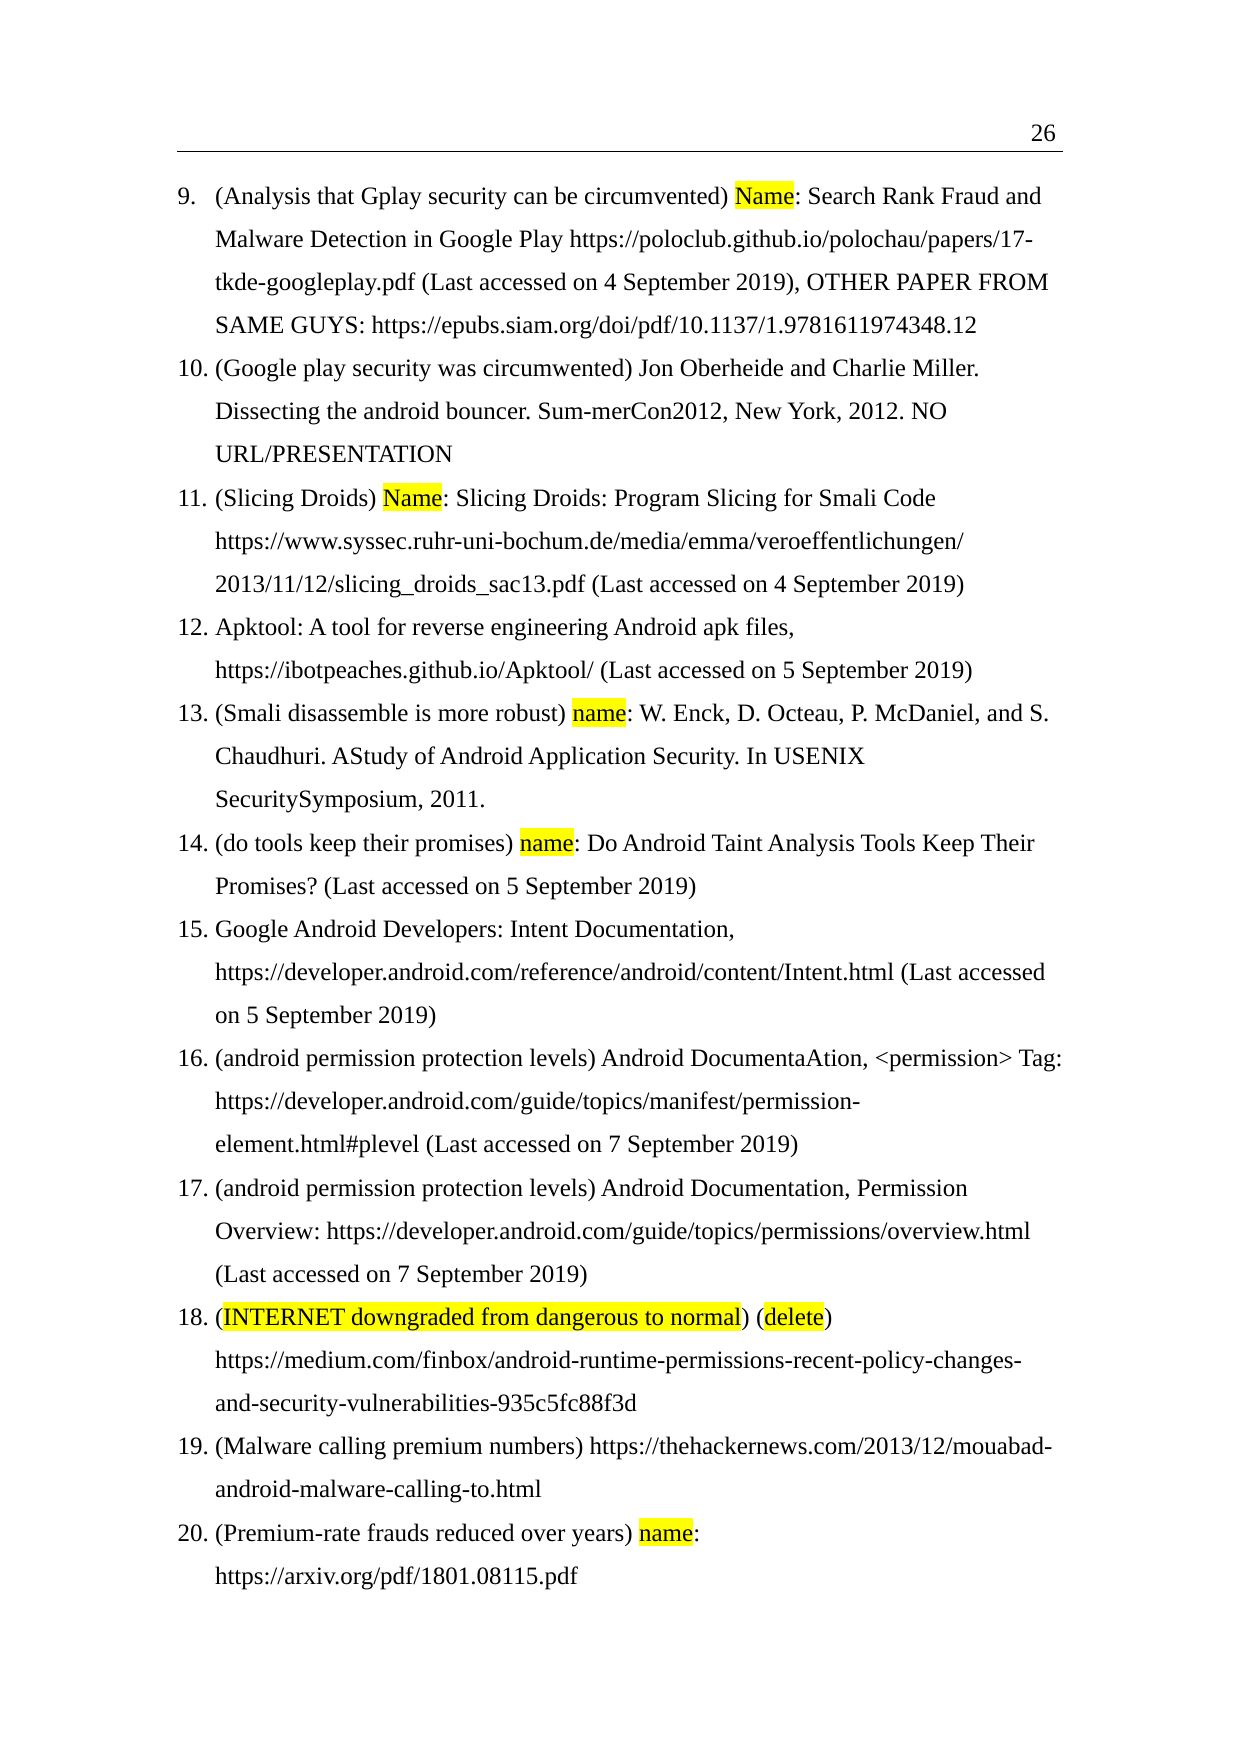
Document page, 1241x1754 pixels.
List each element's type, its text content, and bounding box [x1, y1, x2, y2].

list (Malware calling premium numbers) https://thehackernews.com/2013/12/mouabad-android-malware-calling-to.html [177, 1431, 1063, 1503]
list (android permission protection levels) Android Documentation, Permission Overview: https://developer.android.com/guide/topics/permissions/overview.html (Last accessed on 7 September 2019) [177, 1173, 1063, 1288]
list (INTERNET downgraded from dangerous to normal) (delete) https://medium.com/finbox/android-runtime-permissions-recent-policy-changes-and-security-vulnerabilities-935c5fc88f3d [177, 1302, 1063, 1417]
list (Analysis that Gplay security can be circumvented) Name: Search Rank Fraud and Malware Detection in Google Play https://poloclub.github.io/polochau/papers/17-tkde-googleplay.pdf (Last accessed on 4 September 2019), OTHER PAPER FROM SAME GUYS: https://epubs.siam.org/doi/pdf/10.1137/1.9781611974348.12 [177, 181, 1063, 339]
list (Slicing Droids) Name: Slicing Droids: Program Slicing for Smali Code https://www.syssec.ruhr-uni-bochum.de/media/emma/veroeffentlichungen/2013/11/12/slicing_droids_sac13.pdf (Last accessed on 4 September 2019) [177, 483, 1063, 598]
list (android permission protection levels) Android DocumentaAtion, <permission> Tag: https://developer.android.com/guide/topics/manifest/permission-element.html#plevel (Last accessed on 7 September 2019) [177, 1043, 1063, 1158]
list (Smali disassemble is more robust) name: W. Enck, D. Octeau, P. McDaniel, and S. Chaudhuri. AStudy of Android Application Security. In USENIX SecuritySymposium, 2011. [177, 698, 1063, 813]
list (Google play security was circumwented) Jon Oberheide and Charlie Miller. Dissecting the android bouncer. Sum-merCon2012, New York, 2012. NO URL/PRESENTATION [177, 353, 1063, 468]
list (Premium-rate frauds reduced over years) name: https://arxiv.org/pdf/1801.08115.pdf [177, 1518, 1063, 1589]
list Google Android Developers: Intent Documentation, https://developer.android.com/reference/android/content/Intent.html (Last accessed on 5 September 2019) [177, 914, 1063, 1029]
list Apktool: A tool for reverse engineering Android apk files, https://ibotpeaches.github.io/Apktool/ (Last accessed on 5 September 2019) [177, 612, 1063, 684]
list (do tools keep their promises) name: Do Android Taint Analysis Tools Keep Their Promises? (Last accessed on 5 September 2019) [177, 828, 1063, 899]
